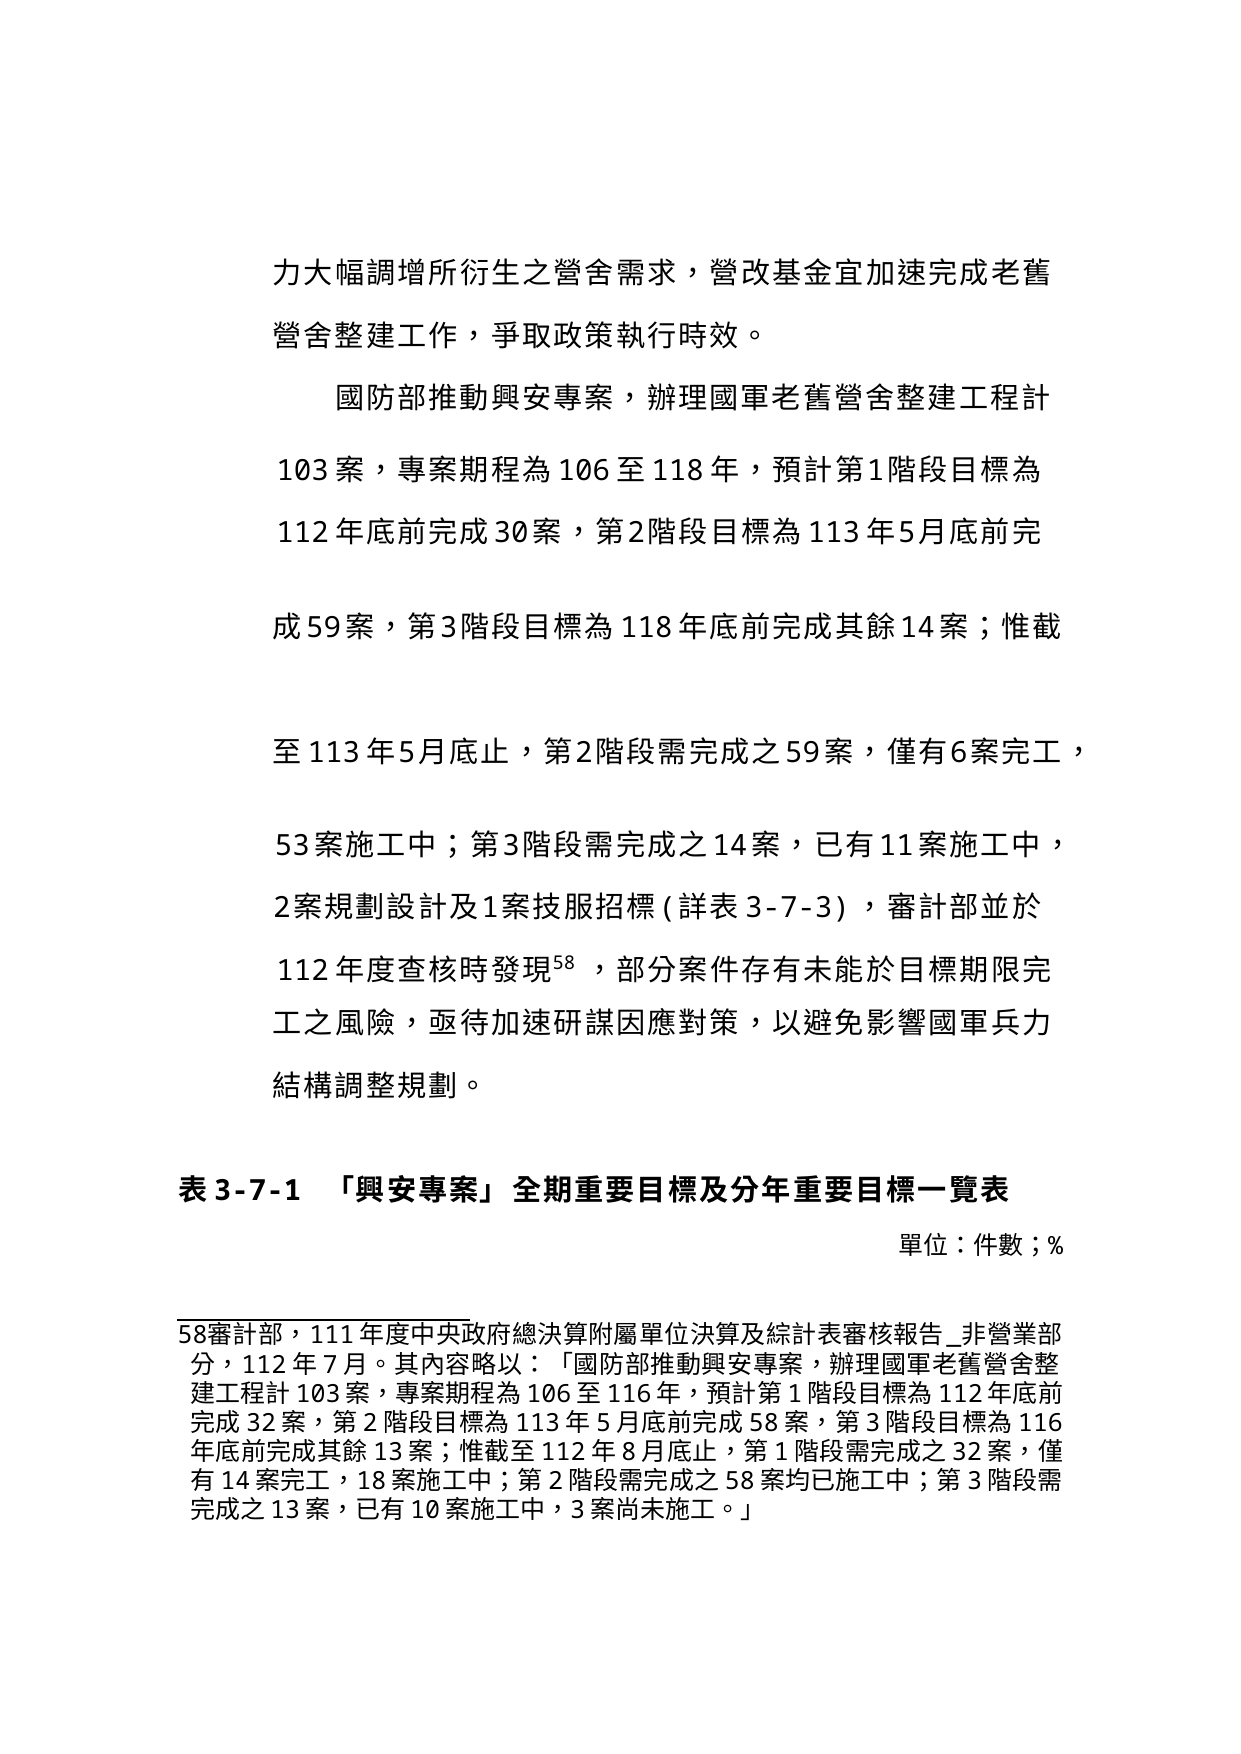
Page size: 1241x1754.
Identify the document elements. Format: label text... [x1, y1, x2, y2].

text 表3-7-1 「興安專案」全期重要目標及分年重要目標一覽表 [177, 1104, 1063, 1229]
text 審計部，111年度中央政府總決算附屬單位決算及綜計表審核報告_非營業部分，112年7月。其內容略以：「國防部推動興安專案，辦理國軍老舊營舍整建工程計103案，專案期程為106至116年，預計第1階段目標為112年底前完成32案，第2階段目標為113年5月底前完成58案，第3階段目標為116年底前完成其餘13案；惟截至112年8月底止，第1階段需完成之32案，僅有14案完工，18案施工中；第2階段需完成之58案均已施工中；第3階段需完成之13案，已有10案施工中，3案尚未施工。」 [177, 1321, 1063, 1525]
text 單位：件數；% [177, 1229, 1063, 1261]
text 國防部推動興安專案，辦理國軍老舊營舍整建工程計103案，專案期程為106至118年，預計第1階段目標為112年底前完成30案，第2階段目標為113年5月底前完成59案，第3階段目標為118年底前完成其餘14案；惟截至113年5月底止，第2階段需完成之59案，僅有6案完工，53案施工中；第3階段需完成之14案，已有11案施工中，2案規劃設計及1案技服招標(詳表3-7-3)，審計部並於112年度查核時發現，部分案件存有未能於目標期限完工之風險，亟待加速研謀因應對策，以避免影響國軍兵力結構調整規劃。 [266, 354, 1063, 1104]
text 力大幅調增所衍生之營舍需求，營改基金宜加速完成老舊營舍整建工作，爭取政策執行時效。 [266, 229, 1063, 354]
